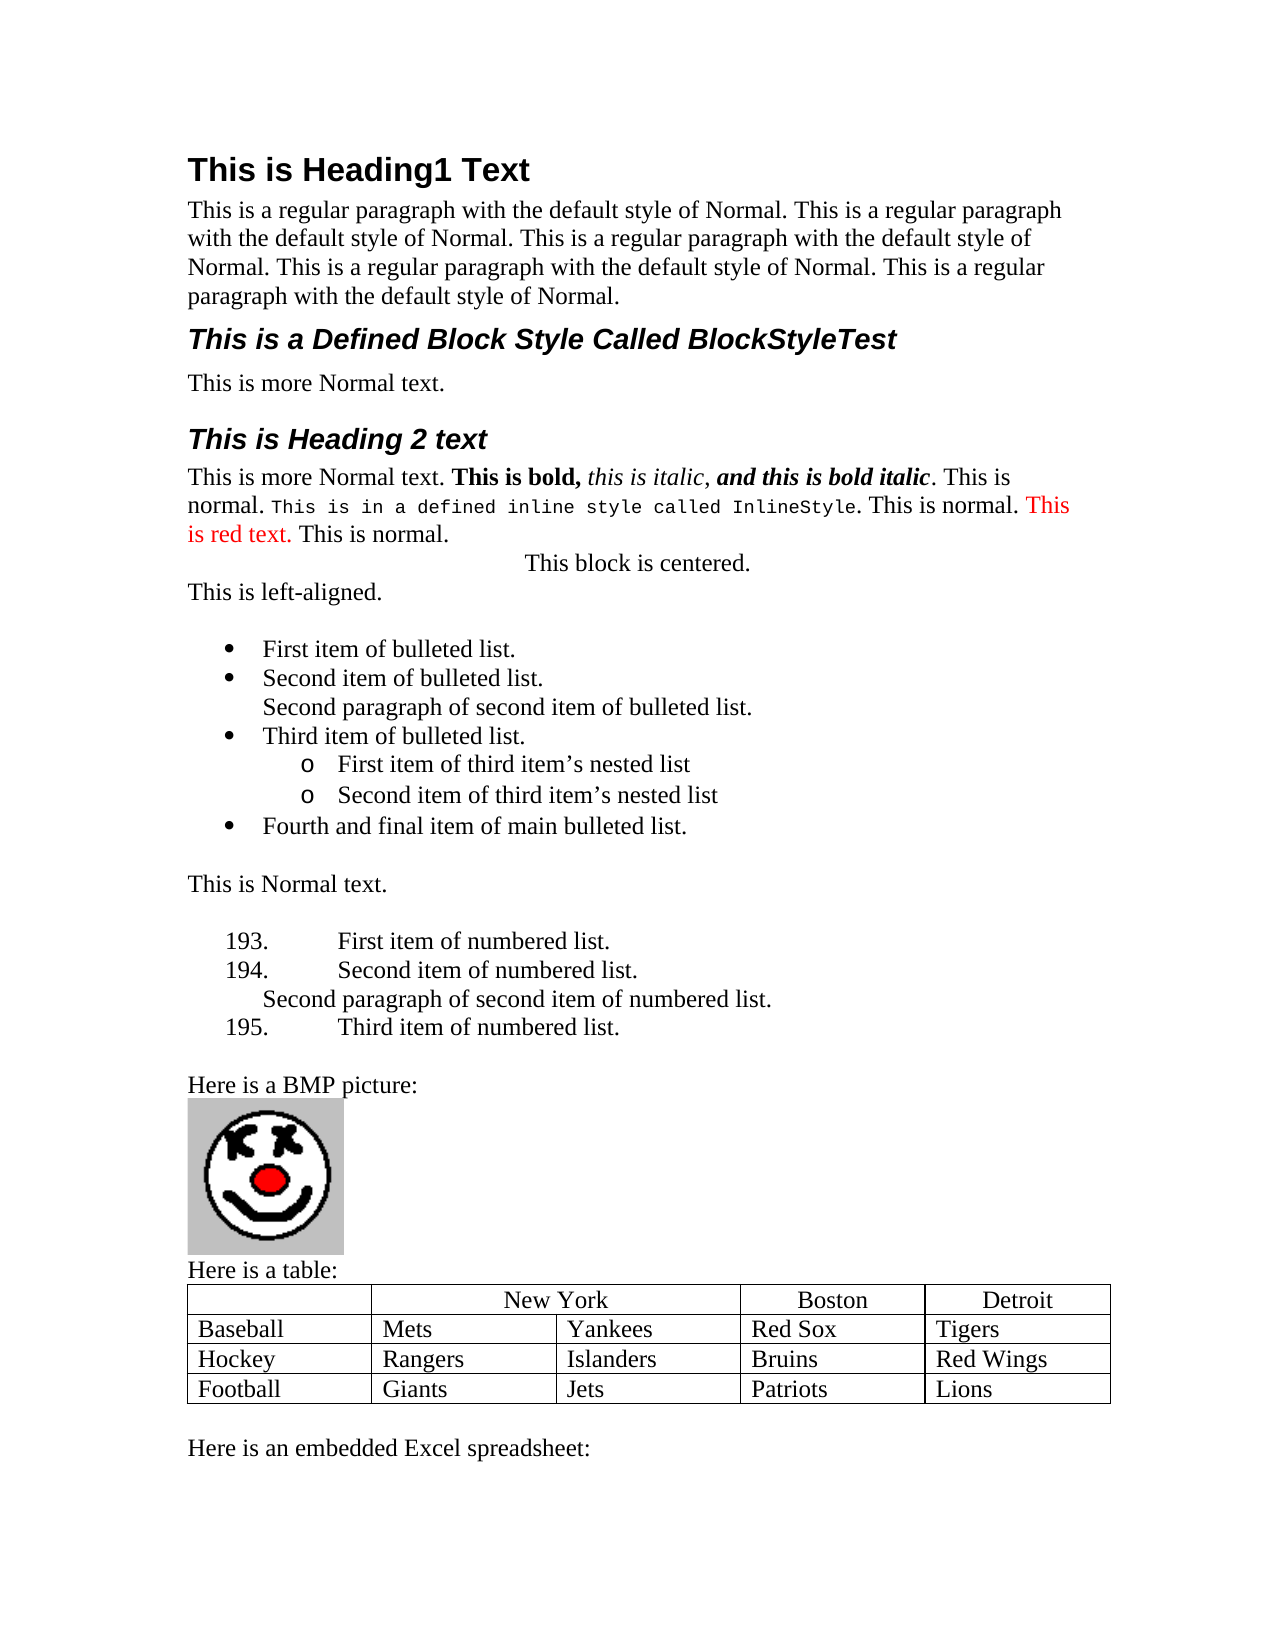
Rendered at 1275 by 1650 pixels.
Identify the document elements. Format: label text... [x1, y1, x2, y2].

list Third item of numbered list. [225, 1012, 1087, 1041]
table_cell Lions [926, 1374, 1110, 1403]
table_cell Hockey [188, 1344, 371, 1373]
text This is a regular paragraph with the default style of Normal. This is a regular paragraph with the default style of Normal. This is a regular paragraph with the default style of Normal. This is a regular paragraph with the default style of Normal. This is a regular paragraph with the default style of Normal. [187, 195, 1087, 310]
text This is a Defined Block Style Called BlockStyleTest [187, 322, 1087, 356]
table_cell Bruins [741, 1344, 924, 1373]
table_cell Islanders [557, 1344, 740, 1373]
subtitle This is Heading1 Text [187, 150, 1087, 188]
table_cell Mets [372, 1315, 556, 1343]
text Here is a table: [187, 1255, 1087, 1284]
table_cell Red Wings [926, 1344, 1110, 1373]
text Second paragraph of second item of bulleted list. [262, 692, 1087, 721]
table_cell Yankees [557, 1315, 740, 1343]
table_cell Giants [372, 1374, 556, 1403]
table_cell Football [188, 1374, 371, 1403]
text This is Normal text. [187, 869, 1087, 897]
text This is more Normal text. [187, 368, 1087, 397]
text Here is a BMP picture: [187, 1070, 1087, 1099]
text This block is centered. [187, 548, 1087, 577]
table_header Boston [741, 1285, 924, 1313]
table_header [188, 1285, 371, 1313]
table_cell Patriots [741, 1374, 924, 1403]
list First item of third item’s nested list [300, 749, 1087, 780]
text This is left-aligned. [187, 577, 1087, 606]
list Third item of bulleted list. [225, 721, 1087, 749]
subtitle This is Heading 2 text [187, 422, 1087, 456]
list Second item of third item’s nested list [300, 780, 1087, 811]
list First item of bulleted list. [225, 634, 1087, 663]
list Second item of numbered list. [225, 955, 1087, 984]
table_cell Baseball [188, 1315, 371, 1343]
list First item of numbered list. [225, 926, 1087, 955]
text This is more Normal text. This is bold, this is italic, and this is bold italic. This is normal. This is in a defined inline style called InlineStyle. This is normal. This is red text. This is normal. [187, 462, 1087, 548]
table_cell Tigers [926, 1315, 1110, 1343]
text Here is an embedded Excel spreadsheet: [187, 1433, 1087, 1461]
table_header Detroit [926, 1285, 1110, 1313]
table_cell Red Sox [741, 1315, 924, 1343]
table_cell Jets [557, 1374, 740, 1403]
list Fourth and final item of main bulleted list. [225, 811, 1087, 840]
table_cell Rangers [372, 1344, 556, 1373]
table_header New York [372, 1285, 740, 1313]
text Second paragraph of second item of numbered list. [262, 984, 1087, 1012]
list Second item of bulleted list. [225, 663, 1087, 692]
